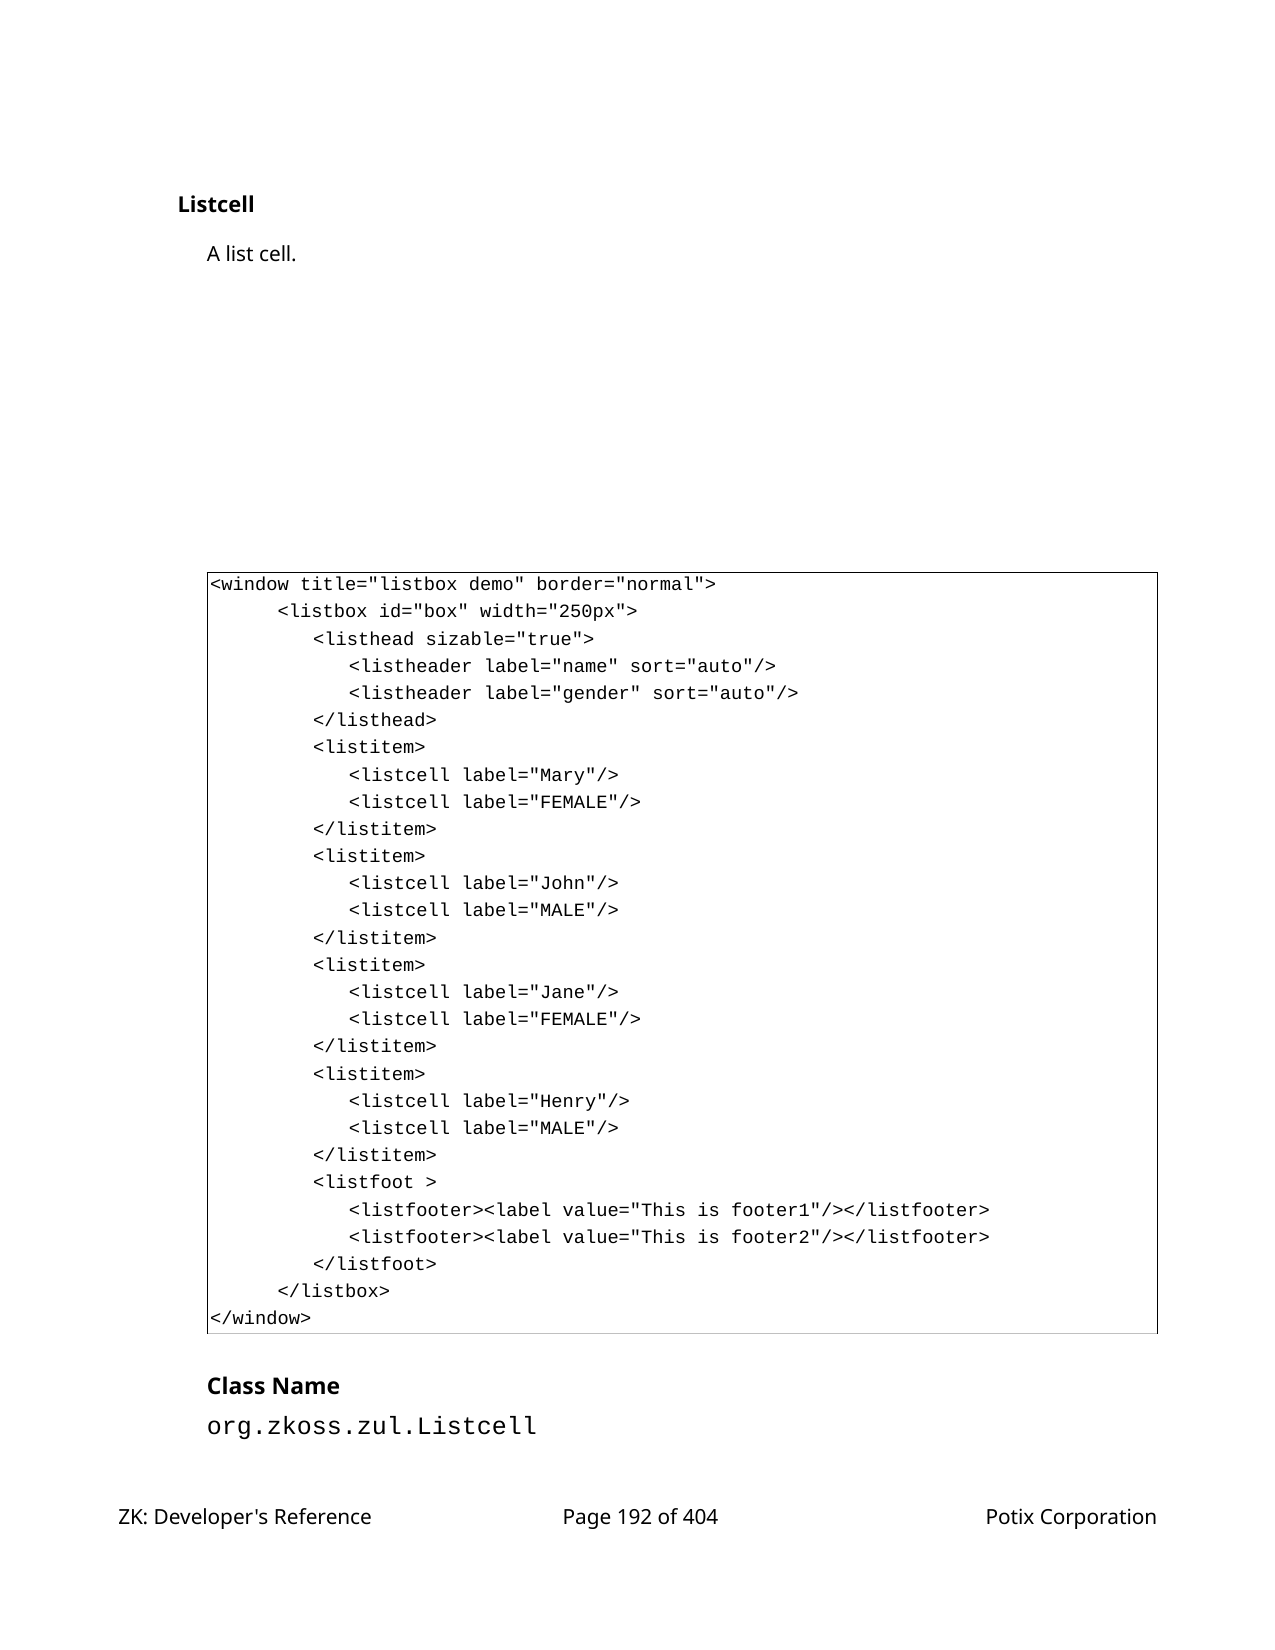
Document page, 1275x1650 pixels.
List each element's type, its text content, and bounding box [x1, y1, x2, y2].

text <listcell label="MALE"/> [208, 898, 1157, 923]
text <listcell label="MALE"/> [208, 1116, 1157, 1140]
text <listfooter><label value="This is footer2"/></listfooter> [208, 1224, 1157, 1249]
text org.zkoss.zul.Listcell [207, 1414, 1157, 1442]
text </listitem> [208, 1034, 1157, 1058]
text <listbox id="box" width="250px"> [208, 599, 1157, 623]
text </listhead> [208, 708, 1157, 732]
text <listcell label="John"/> [208, 871, 1157, 895]
text <listfoot > [208, 1170, 1157, 1194]
text <listcell label="FEMALE"/> [208, 789, 1157, 814]
text </listitem> [208, 1143, 1157, 1167]
text </listbox> [208, 1279, 1157, 1303]
subtitle Listcell [177, 189, 1157, 219]
text <listcell label="Mary"/> [208, 762, 1157, 787]
text <listitem> [208, 953, 1157, 977]
text <listhead sizable="true"> [208, 626, 1157, 651]
text </listitem> [208, 817, 1157, 841]
text </window> [208, 1306, 1157, 1333]
text <listitem> [208, 735, 1157, 759]
text A list cell. [207, 239, 1157, 268]
text <listfooter><label value="This is footer1"/></listfooter> [208, 1197, 1157, 1222]
text </listfoot> [208, 1252, 1157, 1276]
text <listitem> [208, 844, 1157, 868]
subtitle Class Name [207, 1370, 1157, 1401]
text <listheader label="name" sort="auto"/> [208, 654, 1157, 678]
text </listitem> [208, 926, 1157, 950]
text <listitem> [208, 1061, 1157, 1086]
text <listheader label="gender" sort="auto"/> [208, 681, 1157, 705]
text <window title="listbox demo" border="normal"> [208, 573, 1157, 596]
text <listcell label="Jane"/> [208, 980, 1157, 1004]
text <listcell label="Henry"/> [208, 1089, 1157, 1113]
text <listcell label="FEMALE"/> [208, 1007, 1157, 1031]
